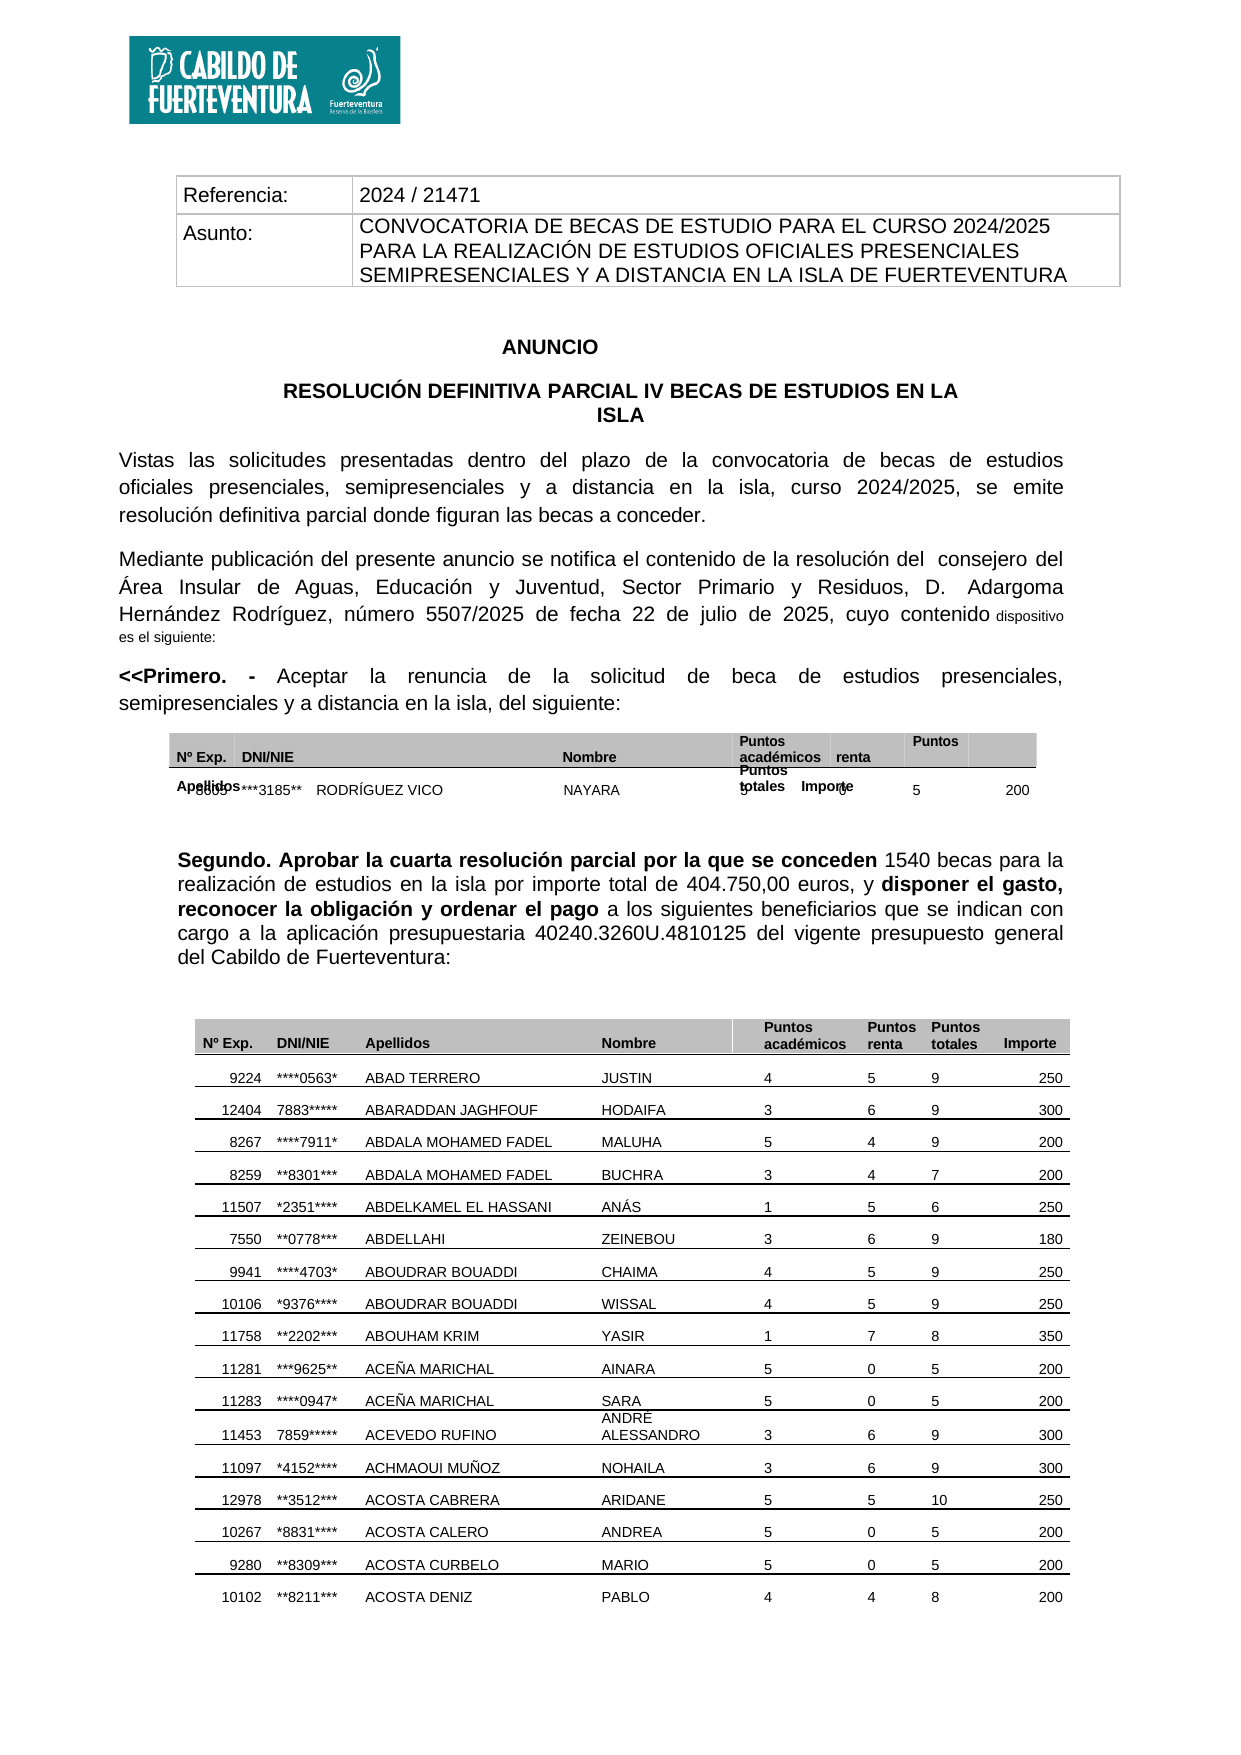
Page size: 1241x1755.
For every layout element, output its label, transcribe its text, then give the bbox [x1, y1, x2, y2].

table_cell 7 [857, 1314, 924, 1344]
table_cell 0 [857, 1346, 924, 1377]
table_cell 12978 [195, 1478, 269, 1508]
text <<Primero. - Aceptar la renuncia de la solicitud de beca de estudios presenciales, semipresenciales y a distancia en la isla, del siguiente: [119, 664, 1064, 714]
table_cell ACOSTA DENIZ [351, 1575, 578, 1614]
table_cell 350 [992, 1314, 1070, 1344]
table_cell ACOSTA CALERO [351, 1510, 578, 1541]
table_cell **8301*** [269, 1152, 351, 1183]
table_header Apellidos [351, 1019, 578, 1053]
table_cell 5 [857, 1055, 924, 1086]
table_cell BUCHRA [578, 1152, 732, 1183]
table_cell 4 [733, 1055, 857, 1086]
table_cell 5 [733, 1378, 857, 1409]
table_cell 6 [857, 1445, 924, 1476]
table_cell 3 [733, 1087, 857, 1118]
table_cell 200 [992, 1152, 1070, 1183]
table_cell 0 [857, 1378, 924, 1409]
table_cell ACEÑA MARICHAL [351, 1378, 578, 1409]
table_cell 200 [992, 1510, 1070, 1541]
table_cell 5 [733, 1346, 857, 1377]
table_cell 8259 [195, 1152, 269, 1183]
table_cell 9224 [195, 1055, 269, 1086]
table_cell ACOSTA CABRERA [351, 1478, 578, 1508]
table_cell 4 [733, 1249, 857, 1280]
table_cell ARIDANE [578, 1478, 732, 1508]
table_cell 11507 [195, 1185, 269, 1215]
table_cell 9 [924, 1411, 992, 1443]
table_cell ABOUHAM KRIM [351, 1314, 578, 1344]
table_cell 6 [857, 1087, 924, 1118]
table_cell 0 [857, 1542, 924, 1573]
table_cell 7859***** [269, 1411, 351, 1443]
table_cell 11097 [195, 1445, 269, 1476]
table_cell 5 [857, 1478, 924, 1508]
table_cell 10 [924, 1478, 992, 1508]
table_cell ZEINEBOU [578, 1217, 732, 1247]
table_cell 4 [857, 1120, 924, 1151]
table_cell ACEVEDO RUFINO [351, 1411, 578, 1443]
table_cell 3 [733, 1217, 857, 1247]
table_cell AINARA [578, 1346, 732, 1377]
table_cell 9 [924, 1281, 992, 1312]
table_cell 0 [857, 1510, 924, 1541]
table_header DNI/NIE [269, 1019, 351, 1053]
table_cell 250 [992, 1185, 1070, 1215]
table_cell 5 [857, 1281, 924, 1312]
table_cell 5 [924, 1542, 992, 1573]
table_cell ABARADDAN JAGHFOUF [351, 1087, 578, 1118]
table_cell 7550 [195, 1217, 269, 1247]
table_cell ****4703* [269, 1249, 351, 1280]
table_cell ABAD TERRERO [351, 1055, 578, 1086]
table_cell 250 [992, 1281, 1070, 1312]
table_cell 8267 [195, 1120, 269, 1151]
table_cell ACOSTA CURBELO [351, 1542, 578, 1573]
table_cell ANÁS [578, 1185, 732, 1215]
table_cell ****0947* [269, 1378, 351, 1409]
table_header Puntos académicos [733, 1019, 857, 1053]
table_cell MARIO [578, 1542, 732, 1573]
table_cell 5 [733, 1510, 857, 1541]
table_cell CHAIMA [578, 1249, 732, 1280]
table_cell ****0563* [269, 1055, 351, 1086]
table_header Referencia: [177, 177, 352, 213]
table_cell MALUHA [578, 1120, 732, 1151]
table_cell ABOUDRAR BOUADDI [351, 1281, 578, 1312]
table_cell 3 [733, 1152, 857, 1183]
table_cell 200 [992, 1542, 1070, 1573]
table_cell *9376**** [269, 1281, 351, 1312]
table_cell ****7911* [269, 1120, 351, 1151]
table_cell **8211*** [269, 1575, 351, 1614]
table_cell ANDREA [578, 1510, 732, 1541]
table_cell 4 [733, 1281, 857, 1312]
table_cell 200 [992, 1378, 1070, 1409]
table_header Nº Exp. [195, 1019, 269, 1053]
table_cell 5 [857, 1185, 924, 1215]
table_cell ABOUDRAR BOUADDI [351, 1249, 578, 1280]
table_cell **3512*** [269, 1478, 351, 1508]
table_cell 250 [992, 1478, 1070, 1508]
table_cell 200 [992, 1346, 1070, 1377]
table_cell ABDALA MOHAMED FADEL [351, 1152, 578, 1183]
table_cell 9 [924, 1055, 992, 1086]
table_cell 11281 [195, 1346, 269, 1377]
table_cell 11758 [195, 1314, 269, 1344]
table_cell 200 [992, 1120, 1070, 1151]
table_header 2024 / 21471 [353, 177, 1119, 213]
table_cell 5 [924, 1346, 992, 1377]
table_cell 7 [924, 1152, 992, 1183]
table_header Puntos totales [924, 1019, 992, 1053]
table_cell 1 [733, 1314, 857, 1344]
table_cell 180 [992, 1217, 1070, 1247]
table_cell 4 [857, 1575, 924, 1614]
table_cell ACHMAOUI MUÑOZ [351, 1445, 578, 1476]
table_cell 9 [924, 1120, 992, 1151]
table_header Nombre [578, 1019, 732, 1053]
table_cell 250 [992, 1249, 1070, 1280]
table_cell 200 [992, 1575, 1070, 1614]
table_cell 5 [733, 1542, 857, 1573]
table_cell 8 [924, 1314, 992, 1344]
table_cell ABDELLAHI [351, 1217, 578, 1247]
table_header Puntos renta [857, 1019, 924, 1053]
table_cell 5 [733, 1120, 857, 1151]
table_cell 9280 [195, 1542, 269, 1573]
table_cell 11453 [195, 1411, 269, 1443]
table_cell 4 [733, 1575, 857, 1614]
text Vistas las solicitudes presentadas dentro del plazo de la convocatoria de becas de estudios oficiales presenciales, semipresenciales y a distancia en la isla, curso 2024/2025, se emite resolución definitiva parcial donde figuran las becas a conceder. [119, 448, 1064, 527]
table_cell NOHAILA [578, 1445, 732, 1476]
table_cell 3 [733, 1411, 857, 1443]
table_cell 9 [924, 1087, 992, 1118]
table_cell SARA [578, 1378, 732, 1409]
table_cell 4 [857, 1152, 924, 1183]
table_cell ANDRÉ ALESSANDRO [578, 1411, 732, 1443]
table_cell HODAIFA [578, 1087, 732, 1118]
table_cell 6 [924, 1185, 992, 1215]
table_cell 9 [924, 1217, 992, 1247]
table_cell 5 [733, 1478, 857, 1508]
table_cell 5 [924, 1510, 992, 1541]
table_cell JUSTIN [578, 1055, 732, 1086]
table_cell *8831**** [269, 1510, 351, 1541]
table_cell 5 [924, 1378, 992, 1409]
table_cell 6 [857, 1411, 924, 1443]
table_cell 9941 [195, 1249, 269, 1280]
table_cell **2202*** [269, 1314, 351, 1344]
table_cell 250 [992, 1055, 1070, 1086]
table_cell 12404 [195, 1087, 269, 1118]
table_cell 5 [857, 1249, 924, 1280]
table_cell 300 [992, 1411, 1070, 1443]
table_cell ABDELKAMEL EL HASSANI [351, 1185, 578, 1215]
table_cell 7883***** [269, 1087, 351, 1118]
table_cell ACEÑA MARICHAL [351, 1346, 578, 1377]
table_cell 10267 [195, 1510, 269, 1541]
table_cell 9 [924, 1249, 992, 1280]
table_cell 9 [924, 1445, 992, 1476]
table_cell 8 [924, 1575, 992, 1614]
table_cell YASIR [578, 1314, 732, 1344]
text Segundo. Aprobar la cuarta resolución parcial por la que se conceden 1540 becas para la realización de estudios en la isla por importe total de 404.750,00 euros, y disponer el gasto, reconocer la obligación y ordenar el pago a los siguientes beneficiarios que se indican con cargo a la aplicación presupuestaria 40240.3260U.4810125 del vigente presupuesto general del Cabildo de Fuerteventura: [177, 848, 1064, 969]
table_cell **0778*** [269, 1217, 351, 1247]
table_cell 6 [857, 1217, 924, 1247]
table_cell ***9625** [269, 1346, 351, 1377]
table_cell 10102 [195, 1575, 269, 1614]
table_cell 10106 [195, 1281, 269, 1312]
text RESOLUCIÓN DEFINITIVA PARCIAL IV BECAS DE ESTUDIOS EN LA ISLA [259, 379, 982, 427]
table_cell **8309*** [269, 1542, 351, 1573]
table_cell CONVOCATORIA DE BECAS DE ESTUDIO PARA EL CURSO 2024/2025 PARA LA REALIZACIÓN DE ESTUDIOS OFICIALES PRESENCIALES SEMIPRESENCIALES Y A DISTANCIA EN LA ISLA DE FUERTEVENTURA [353, 215, 1119, 286]
table_cell 3 [733, 1445, 857, 1476]
table_cell Asunto: [177, 215, 352, 286]
subtitle ANUNCIO [119, 335, 981, 359]
table_cell WISSAL [578, 1281, 732, 1312]
table_cell ABDALA MOHAMED FADEL [351, 1120, 578, 1151]
table_cell PABLO [578, 1575, 732, 1614]
text Mediante publicación del presente anuncio se notifica el contenido de la resolución del consejero del Área Insular de Aguas, Educación y Juventud, Sector Primario y Residuos, D. Adargoma Hernández Rodríguez, número 5507/2025 de fecha 22 de julio de 2025, cuyo contenido dispositivo es el siguiente: [119, 547, 1064, 645]
table_cell 300 [992, 1445, 1070, 1476]
text 8605 ***3185** RODRÍGUEZ VICO NAYARA 5 0 5 200 [195, 782, 1132, 798]
table_cell 11283 [195, 1378, 269, 1409]
table_cell 1 [733, 1185, 857, 1215]
table_cell *2351**** [269, 1185, 351, 1215]
table_cell *4152**** [269, 1445, 351, 1476]
table_cell 300 [992, 1087, 1070, 1118]
table_header Importe [992, 1019, 1070, 1053]
